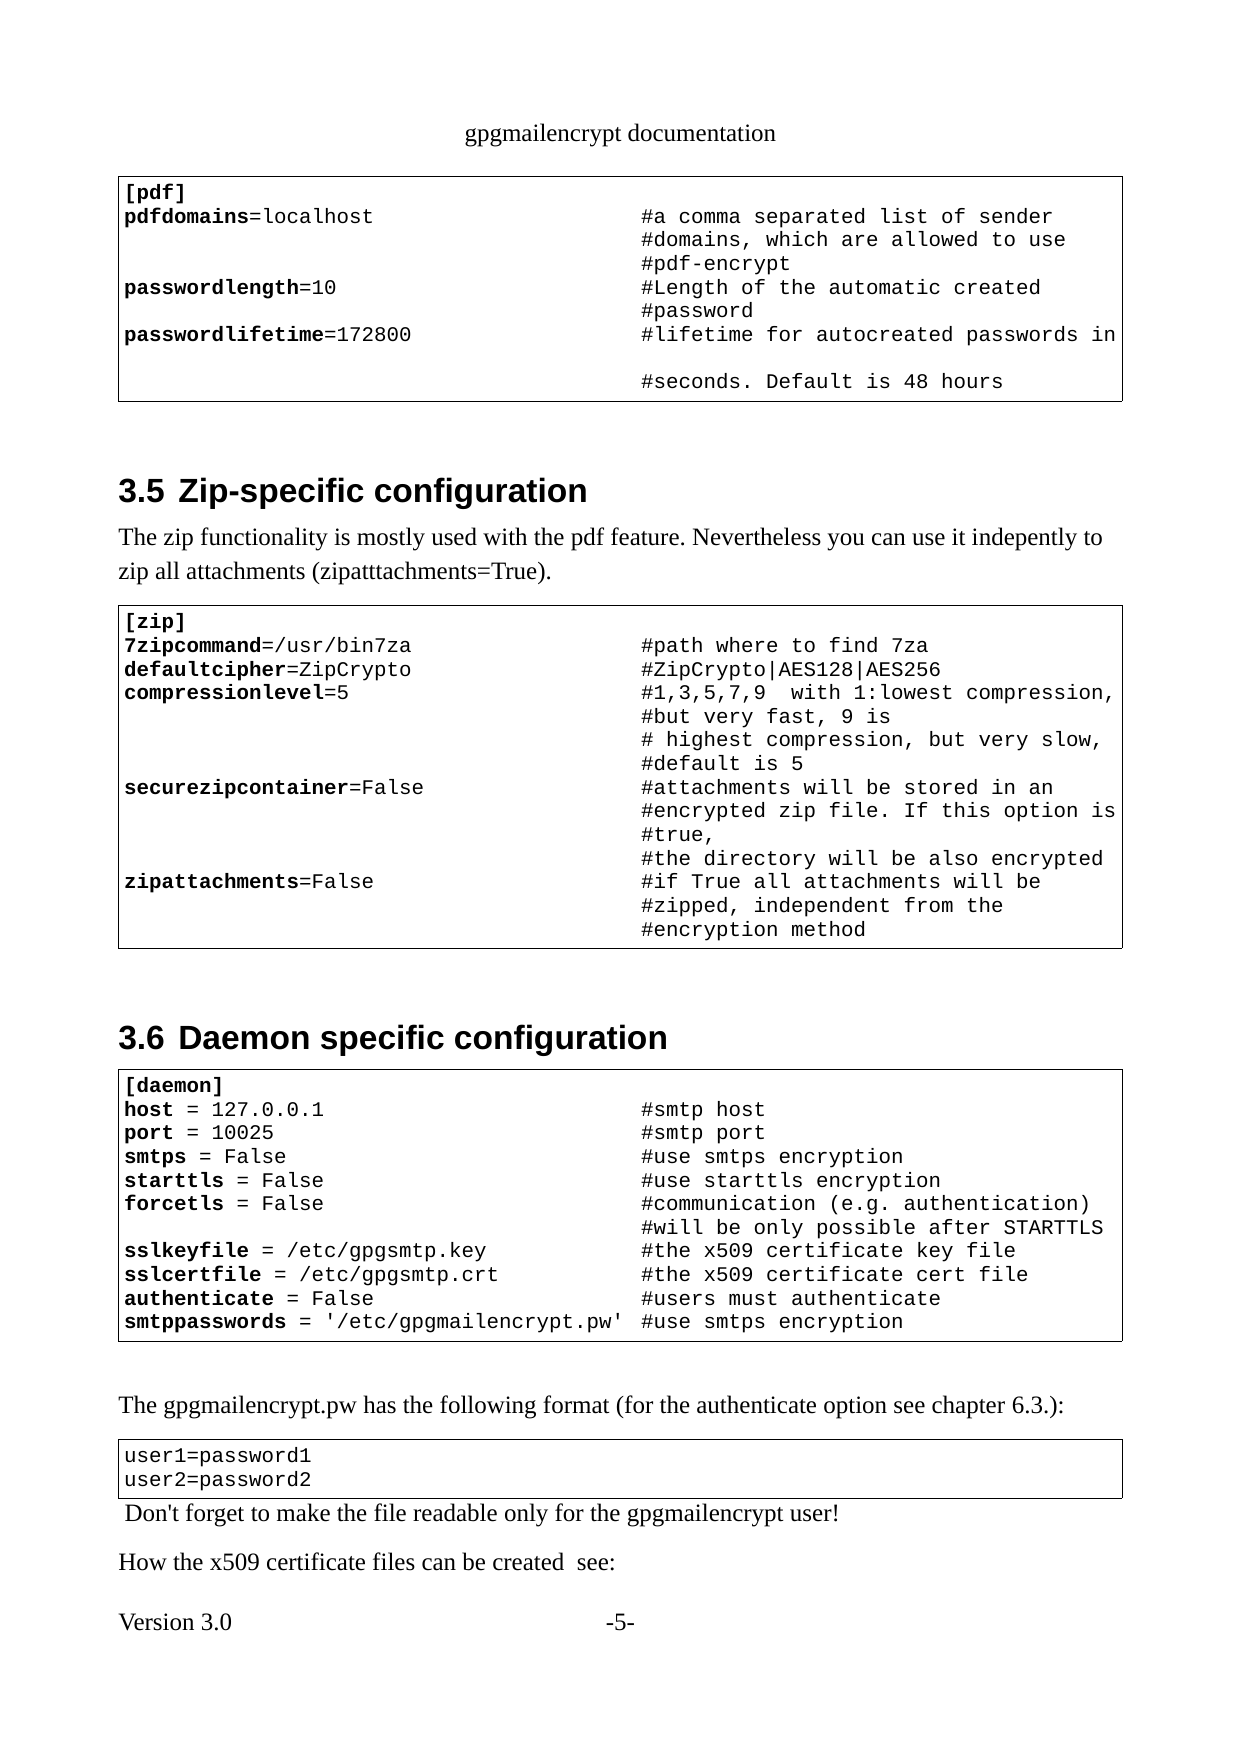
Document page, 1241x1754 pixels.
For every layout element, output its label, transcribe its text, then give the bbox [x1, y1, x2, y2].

text How the x509 certificate files can be created see: [118, 1547, 1122, 1576]
subtitle Daemon specific configuration [118, 1018, 1122, 1057]
text The zip functionality is mostly used with the pdf feature. Nevertheless you can use it indepently to zip all attachments (zipatttachments=True). [118, 522, 1122, 585]
table_header [zip] 7zipcommand=/usr/bin7za #path where to find 7za defaultcipher=ZipCrypto #ZipCrypto|AES128|AES256 compressionlevel=5 #1,3,5,7,9 with 1:lowest compression, #but very fast, 9 is # highest compression, but very slow, #default is 5 securezipcontainer=False #attachments will be stored in an #encrypted zip file. If this option is #true, #the directory will be also encrypted zipattachments=False #if True all attachments will be #zipped, independent from the #encryption method [119, 606, 1122, 948]
text The gpgmailencrypt.pw has the following format (for the authenticate option see chapter 6.3.): [118, 1390, 1122, 1419]
subtitle Zip-specific configuration [118, 471, 1122, 509]
table_header [pdf] pdfdomains=localhost #a comma separated list of sender #domains, which are allowed to use #pdf-encrypt passwordlength=10 #Length of the automatic created #password passwordlifetime=172800 #lifetime for autocreated passwords in #seconds. Default is 48 hours [119, 177, 1122, 401]
table_header user1=password1 user2=password2 [119, 1440, 1122, 1498]
text Don't forget to make the file readable only for the gpgmailencrypt user! [118, 1499, 1122, 1527]
table_header [daemon] host = 127.0.0.1 #smtp host port = 10025 #smtp port smtps = False #use smtps encryption starttls = False #use starttls encryption forcetls = False #communication (e.g. authentication) #will be only possible after STARTTLS sslkeyfile = /etc/gpgsmtp.key #the x509 certificate key file sslcertfile = /etc/gpgsmtp.crt #the x509 certificate cert file authenticate = False #users must authenticate smtppasswords = '/etc/gpgmailencrypt.pw' #use smtps encryption [119, 1070, 1122, 1341]
